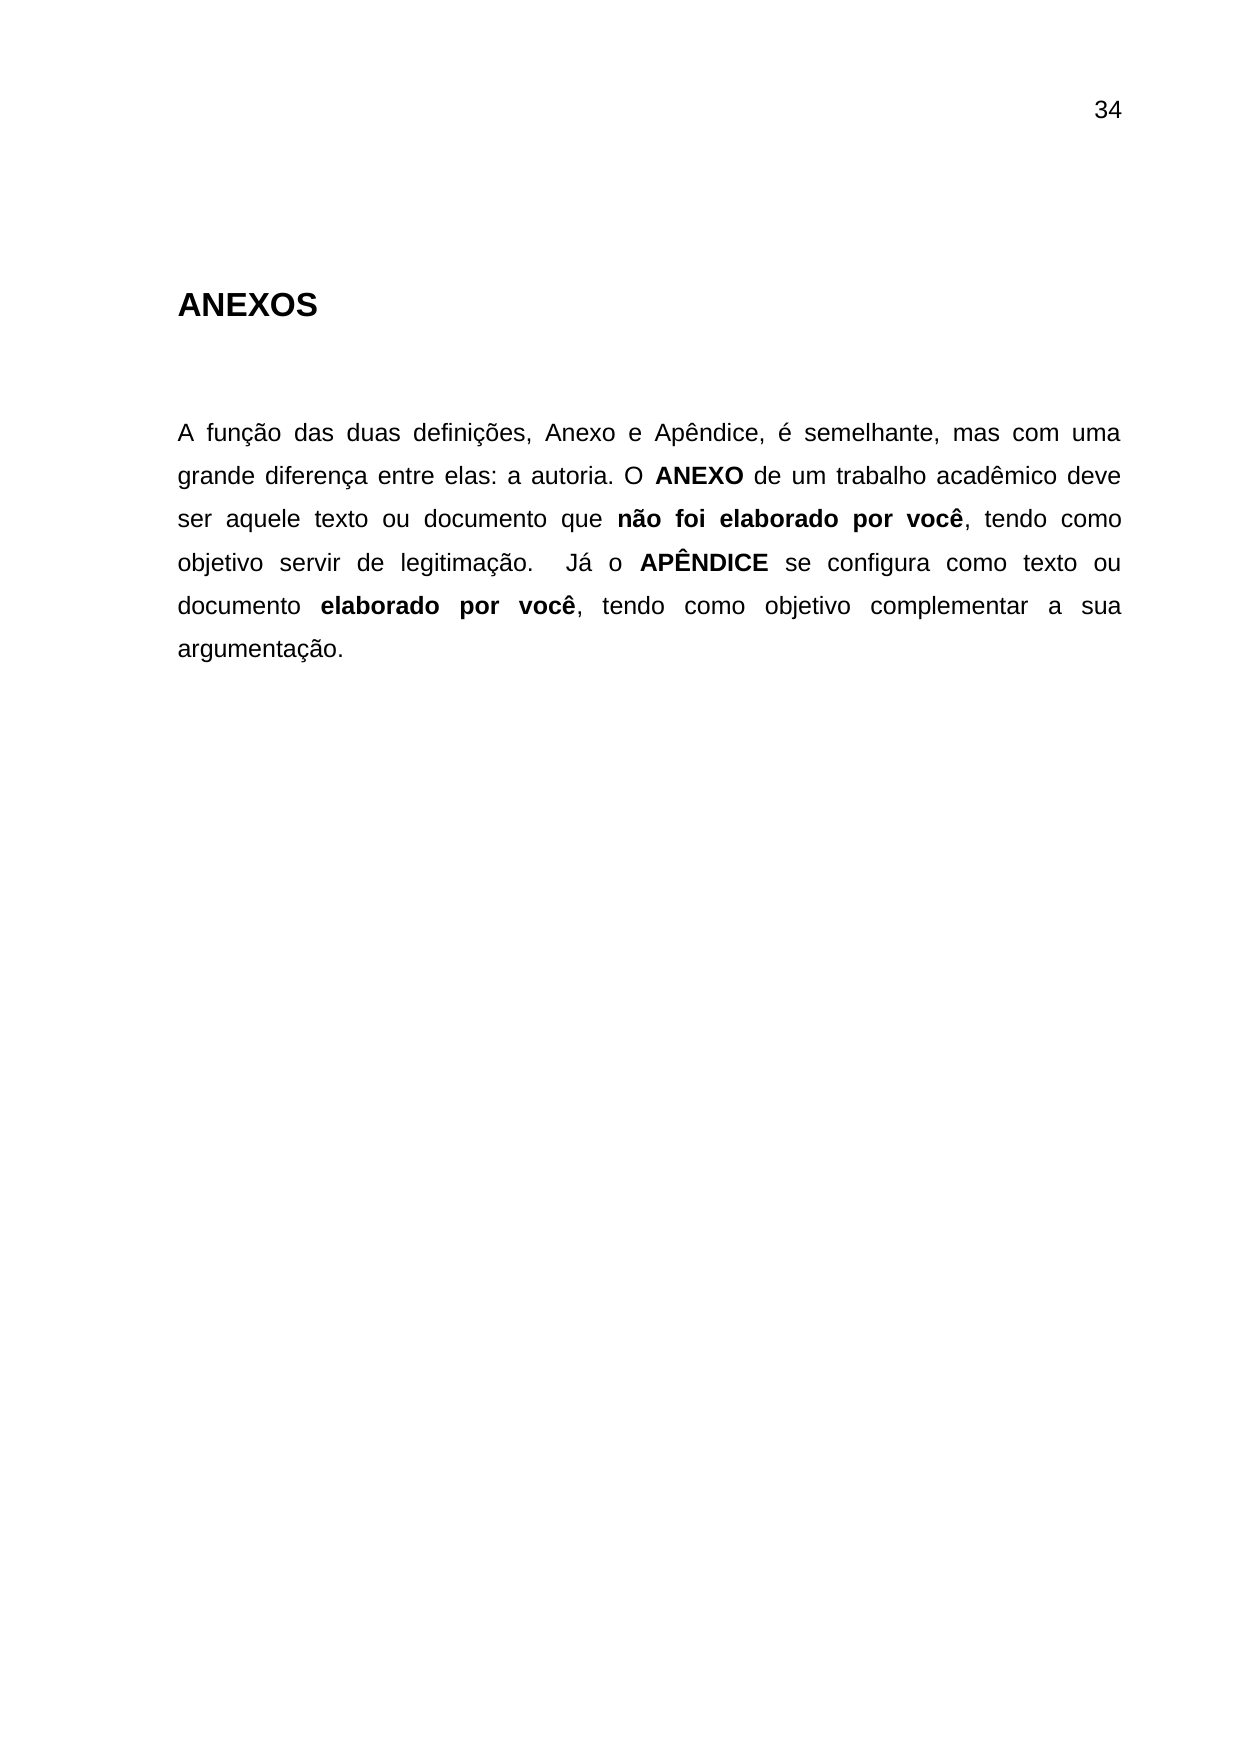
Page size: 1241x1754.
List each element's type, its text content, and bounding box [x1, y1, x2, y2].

text A função das duas definições, Anexo e Apêndice, é semelhante, mas com uma grande diferença entre elas: a autoria. O ANEXO de um trabalho acadêmico deve ser aquele texto ou documento que não foi elaborado por você, tendo como objetivo servir de legitimação. Já o APÊNDICE se configura como texto ou documento elaborado por você, tendo como objetivo complementar a sua argumentação. [177, 418, 1122, 662]
text ANEXOS [177, 286, 1122, 324]
